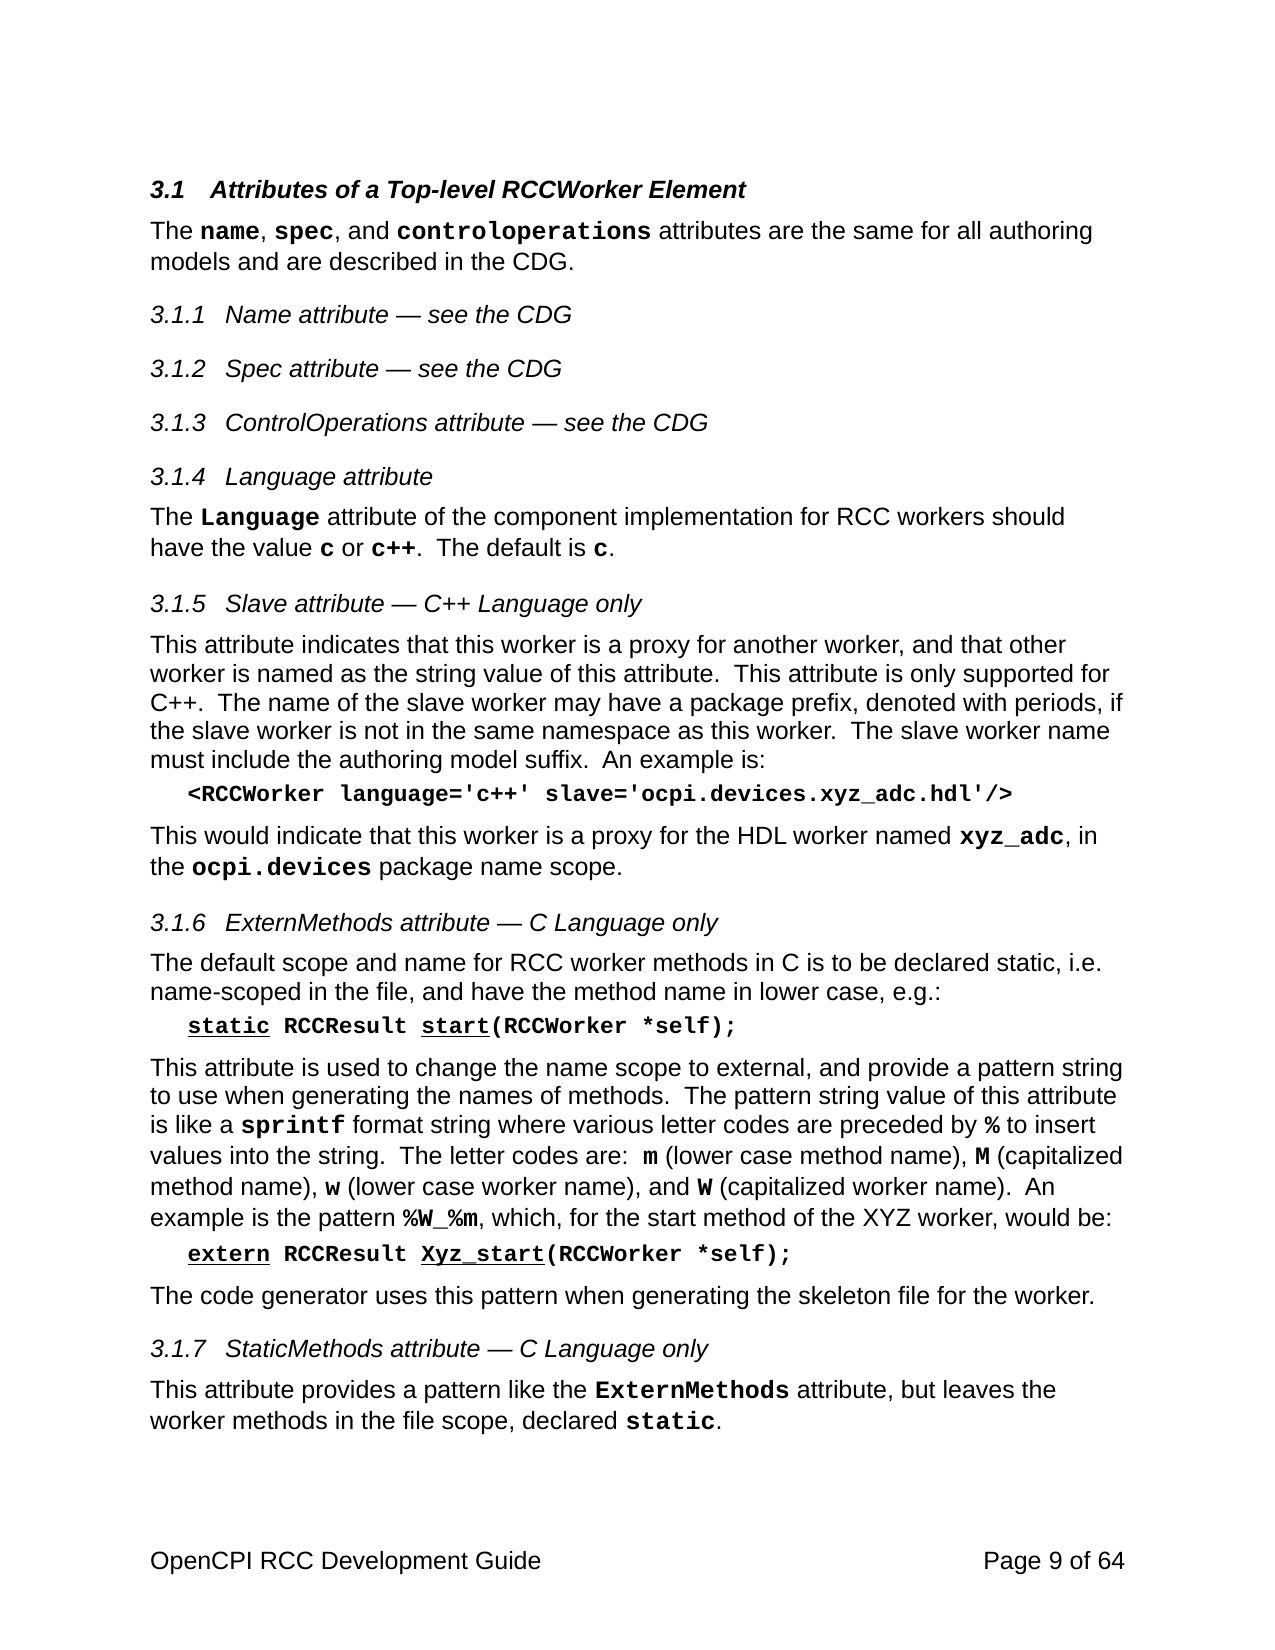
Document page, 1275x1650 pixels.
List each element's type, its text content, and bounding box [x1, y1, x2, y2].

text This attribute indicates that this worker is a proxy for another worker, and that other worker is named as the string value of this attribute. This attribute is only supported for C++. The name of the slave worker may have a package prefix, denoted with periods, if the slave worker is not in the same namespace as this worker. The slave worker name must include the authoring model suffix. An example is: [150, 630, 1125, 774]
subtitle Attributes of a Top-level RCCWorker Element [150, 175, 1125, 204]
text This would indicate that this worker is a proxy for the HDL worker named xyz_adc, in the ocpi.devices package name scope. [150, 821, 1125, 882]
subtitle StaticMethods attribute — C Language only [150, 1334, 1125, 1363]
subtitle Language attribute [150, 462, 1125, 490]
subtitle Spec attribute — see the CDG [150, 354, 1125, 383]
text <RCCWorker language='c++' slave='ocpi.devices.xyz_adc.hdl'/> [187, 783, 1125, 809]
text The default scope and name for RCC worker methods in C is to be declared static, i.e. name-scoped in the file, and have the method name in lower case, e.g.: [150, 948, 1125, 1006]
text This attribute provides a pattern like the ExternMethods attribute, but leaves the worker methods in the file scope, declared static. [150, 1375, 1125, 1437]
text The code generator uses this pattern when generating the skeleton file for the worker. [150, 1281, 1125, 1309]
subtitle Name attribute — see the CDG [150, 300, 1125, 329]
text static RCCResult start(RCCWorker *self); [187, 1015, 1125, 1041]
subtitle ExternMethods attribute — C Language only [150, 907, 1125, 936]
subtitle ControlOperations attribute — see the CDG [150, 408, 1125, 437]
text This attribute is used to change the name scope to external, and provide a pattern string to use when generating the names of methods. The pattern string value of this attribute is like a sprintf format string where various letter codes are preceded by % to insert values into the string. The letter codes are: m (lower case method name), M (capitalized method name), w (lower case worker name), and W (capitalized worker name). An example is the pattern %W_%m, which, for the start method of the XYZ worker, would be: [150, 1053, 1125, 1234]
subtitle Slave attribute — C++ Language only [150, 589, 1125, 618]
text extern RCCResult Xyz_start(RCCWorker *self); [187, 1243, 1125, 1269]
text The name, spec, and controloperations attributes are the same for all authoring models and are described in the CDG. [150, 216, 1125, 275]
text The Language attribute of the component implementation for RCC workers should have the value c or c++. The default is c. [150, 502, 1125, 564]
